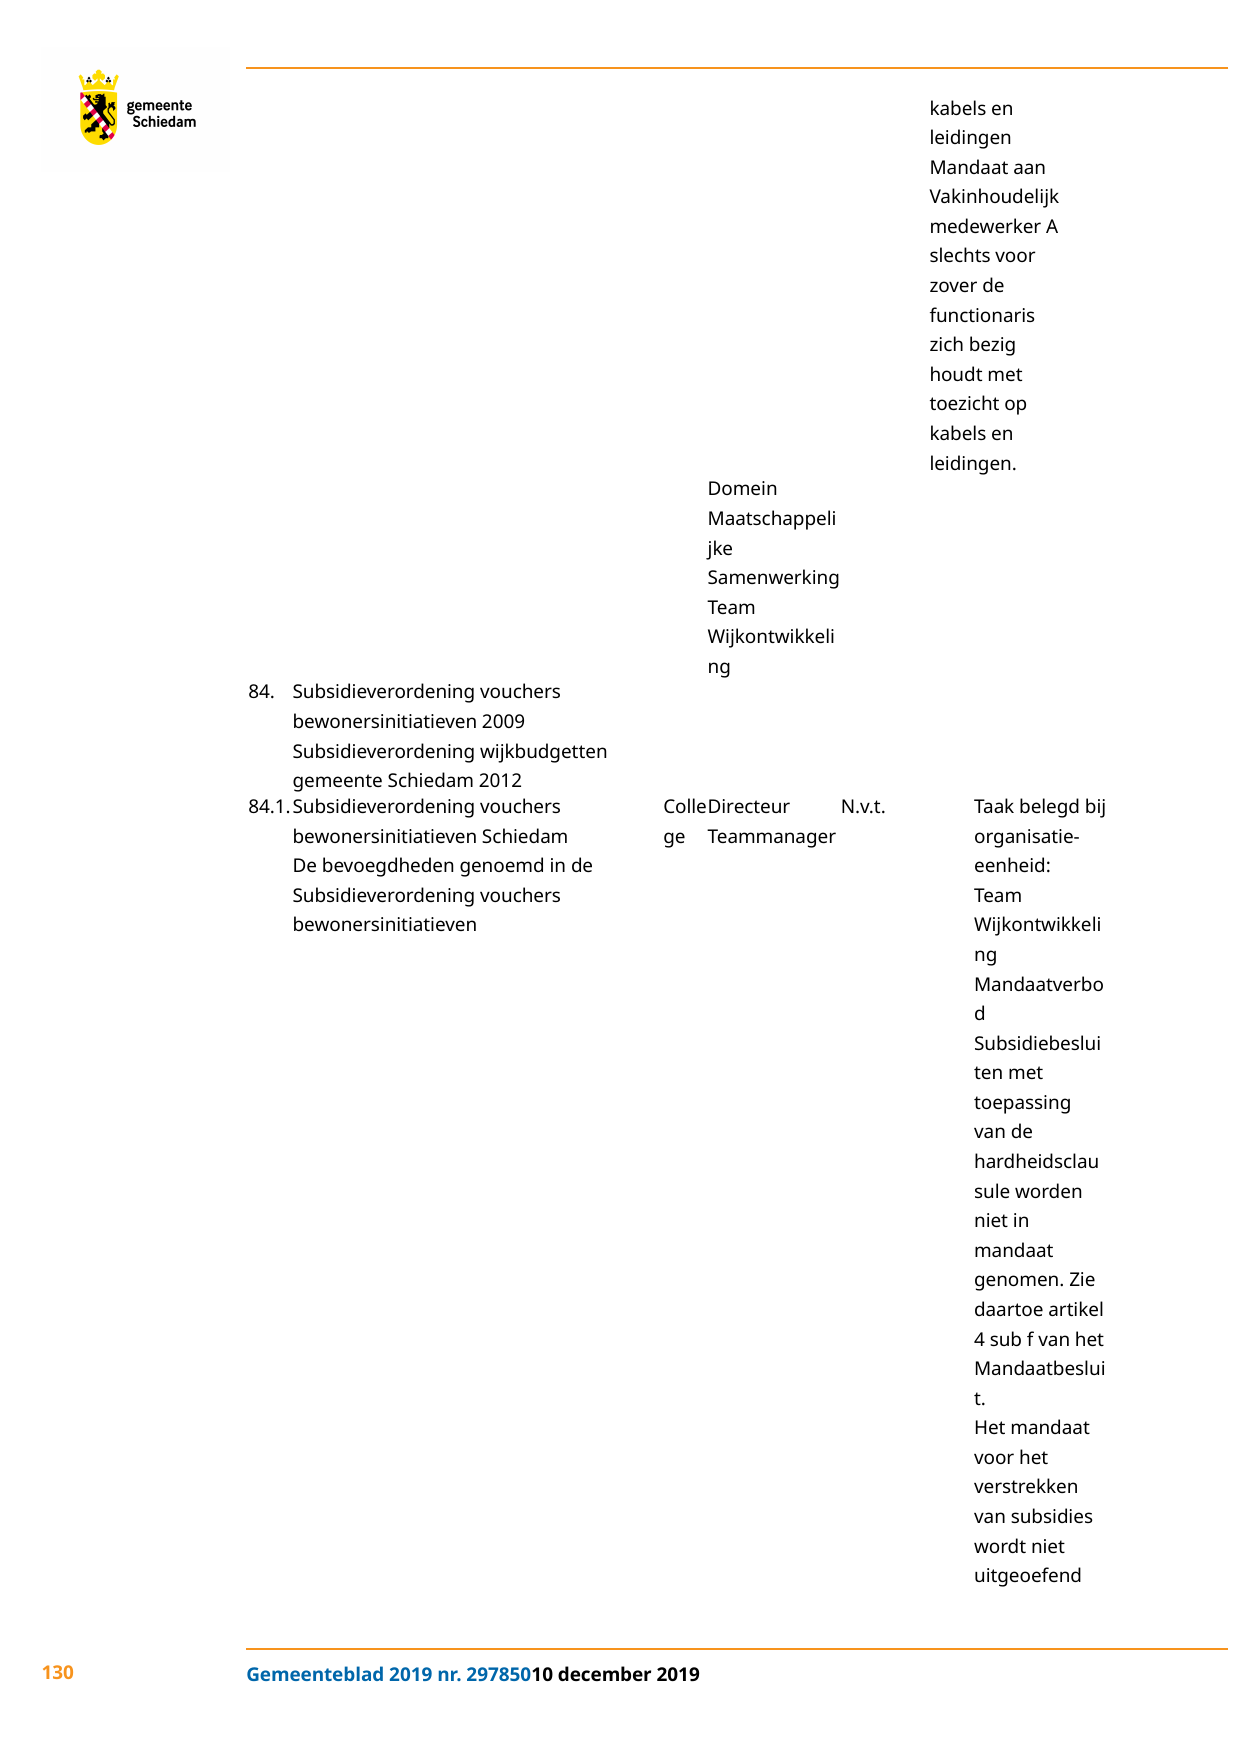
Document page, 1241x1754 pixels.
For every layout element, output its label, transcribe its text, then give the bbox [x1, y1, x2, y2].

table_cell [663, 476, 707, 679]
table_cell [293, 95, 441, 476]
table_cell 84. [248, 679, 292, 793]
table_cell Domein Maatschappelijke Samenwerking Team Wijkontwikkeling [708, 476, 841, 679]
table_cell [796, 95, 929, 476]
table_cell [530, 95, 619, 476]
table_cell [248, 476, 292, 679]
table_cell 84.1. [248, 793, 292, 1588]
table_cell [974, 679, 1107, 793]
table_cell [663, 679, 707, 793]
table_cell [293, 476, 663, 679]
table_cell [974, 476, 1107, 679]
table_cell Directeur Teammanager [708, 793, 841, 1588]
table_cell College [663, 793, 707, 1588]
table_cell kabels en leidingen Mandaat aan Vakinhoudelijk medewerker A slechts voor zover de functionaris zich bezig houdt met toezicht op kabels en leidingen. [929, 95, 1063, 476]
picture [41, 47, 231, 172]
table_cell [619, 95, 796, 476]
table_cell [441, 95, 530, 476]
table_cell Subsidieverordening vouchers bewonersinitiatieven 2009 Subsidieverordening wijkbudgetten gemeente Schiedam 2012 [293, 679, 663, 793]
table_cell [841, 476, 974, 679]
table_cell [248, 95, 292, 476]
table_cell N.v.t. [841, 793, 974, 1588]
table_cell [708, 679, 841, 793]
table_cell Taak belegd bij organisatie-eenheid: Team Wijkontwikkeling Mandaatverbod Subsidiebesluiten met toepassing van de hardheidsclausule worden niet in mandaat genomen. Zie daartoe artikel 4 sub f van het Mandaatbesluit. Het mandaat voor het verstrekken van subsidies wordt niet uitgeoefend [974, 793, 1107, 1588]
table_cell Subsidieverordening vouchers bewonersinitiatieven Schiedam De bevoegdheden genoemd in de Subsidieverordening vouchers bewonersinitiatieven [293, 793, 663, 1588]
table_cell [841, 679, 974, 793]
